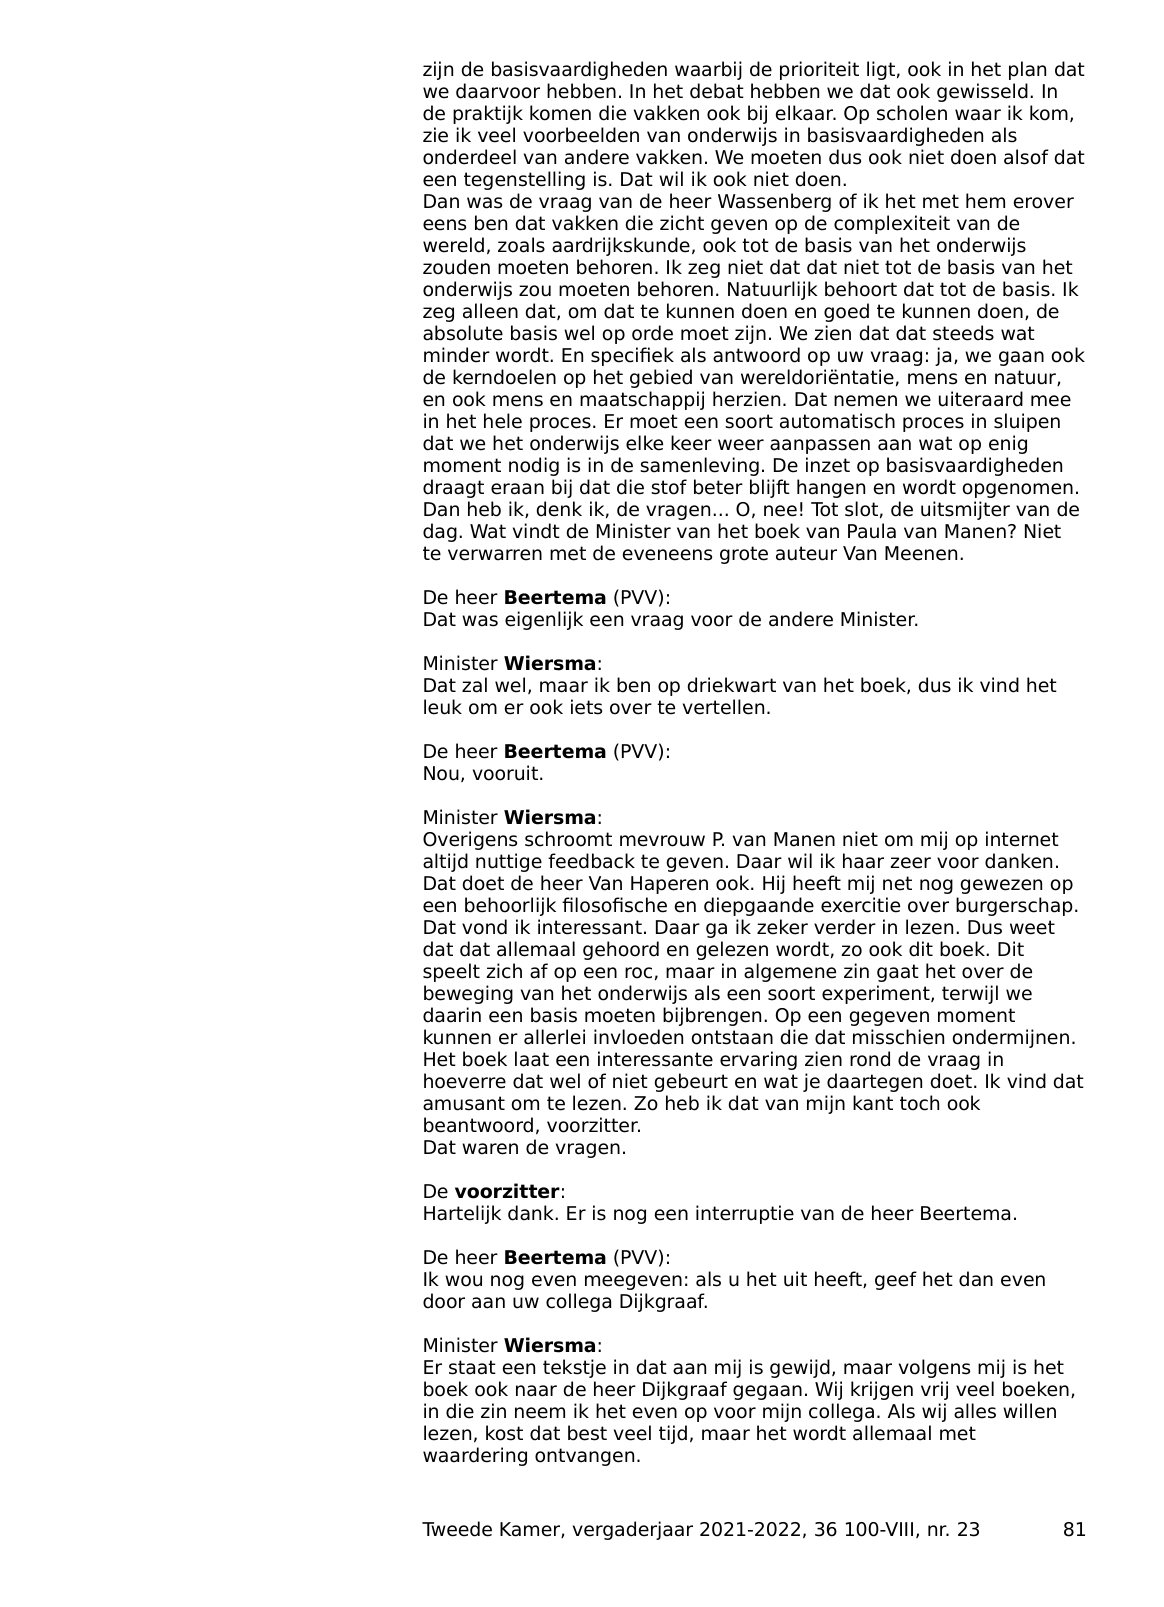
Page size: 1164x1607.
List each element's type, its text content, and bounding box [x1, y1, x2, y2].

text Minister Wiersma: [422, 653, 1087, 675]
text Er staat een tekstje in dat aan mij is gewijd, maar volgens mij is het boek ook naar de heer Dijkgraaf gegaan. Wij krijgen vrij veel boeken, in die zin neem ik het even op voor mijn collega. Als wij alles willen lezen, kost dat best veel tijd, maar het wordt allemaal met waardering ontvangen. [422, 1357, 1087, 1467]
text De voorzitter: [422, 1181, 1087, 1203]
text Dat zal wel, maar ik ben op driekwart van het boek, dus ik vind het leuk om er ook iets over te vertellen. [422, 675, 1087, 719]
text Ik wou nog even meegeven: als u het uit heeft, geef het dan even door aan uw collega Dijkgraaf. [422, 1269, 1087, 1313]
text zijn de basisvaardigheden waarbij de prioriteit ligt, ook in het plan dat we daarvoor hebben. In het debat hebben we dat ook gewisseld. In de praktijk komen die vakken ook bij elkaar. Op scholen waar ik kom, zie ik veel voorbeelden van onderwijs in basisvaardigheden als onderdeel van andere vakken. We moeten dus ook niet doen alsof dat een tegenstelling is. Dat wil ik ook niet doen. [422, 59, 1087, 191]
text De heer Beertema (PVV): [422, 1247, 1087, 1269]
text De heer Beertema (PVV): [422, 587, 1087, 609]
text Nou, vooruit. [422, 763, 1087, 785]
text Minister Wiersma: [422, 807, 1087, 829]
text De heer Beertema (PVV): [422, 741, 1087, 763]
text Hartelijk dank. Er is nog een interruptie van de heer Beertema. [422, 1203, 1087, 1225]
text Overigens schroomt mevrouw P. van Manen niet om mij op internet altijd nuttige feedback te geven. Daar wil ik haar zeer voor danken. Dat doet de heer Van Haperen ook. Hij heeft mij net nog gewezen op een behoorlijk filosofische en diepgaande exercitie over burgerschap. Dat vond ik interessant. Daar ga ik zeker verder in lezen. Dus weet dat dat allemaal gehoord en gelezen wordt, zo ook dit boek. Dit speelt zich af op een roc, maar in algemene zin gaat het over de beweging van het onderwijs als een soort experiment, terwijl we daarin een basis moeten bijbrengen. Op een gegeven moment kunnen er allerlei invloeden ontstaan die dat misschien ondermijnen. Het boek laat een interessante ervaring zien rond de vraag in hoeverre dat wel of niet gebeurt en wat je daartegen doet. Ik vind dat amusant om te lezen. Zo heb ik dat van mijn kant toch ook beantwoord, voorzitter. [422, 829, 1087, 1137]
text Dan was de vraag van de heer Wassenberg of ik het met hem erover eens ben dat vakken die zicht geven op de complexiteit van de wereld, zoals aardrijkskunde, ook tot de basis van het onderwijs zouden moeten behoren. Ik zeg niet dat dat niet tot de basis van het onderwijs zou moeten behoren. Natuurlijk behoort dat tot de basis. Ik zeg alleen dat, om dat te kunnen doen en goed te kunnen doen, de absolute basis wel op orde moet zijn. We zien dat dat steeds wat minder wordt. En specifiek als antwoord op uw vraag: ja, we gaan ook de kerndoelen op het gebied van wereldoriëntatie, mens en natuur, en ook mens en maatschappij herzien. Dat nemen we uiteraard mee in het hele proces. Er moet een soort automatisch proces in sluipen dat we het onderwijs elke keer weer aanpassen aan wat op enig moment nodig is in de samenleving. De inzet op basisvaardigheden draagt eraan bij dat die stof beter blijft hangen en wordt opgenomen. [422, 191, 1087, 499]
text Dat waren de vragen. [422, 1137, 1087, 1159]
text Dat was eigenlijk een vraag voor de andere Minister. [422, 609, 1087, 631]
text Minister Wiersma: [422, 1335, 1087, 1357]
text Dan heb ik, denk ik, de vragen... O, nee! Tot slot, de uitsmijter van de dag. Wat vindt de Minister van het boek van Paula van Manen? Niet te verwarren met de eveneens grote auteur Van Meenen. [422, 499, 1087, 564]
